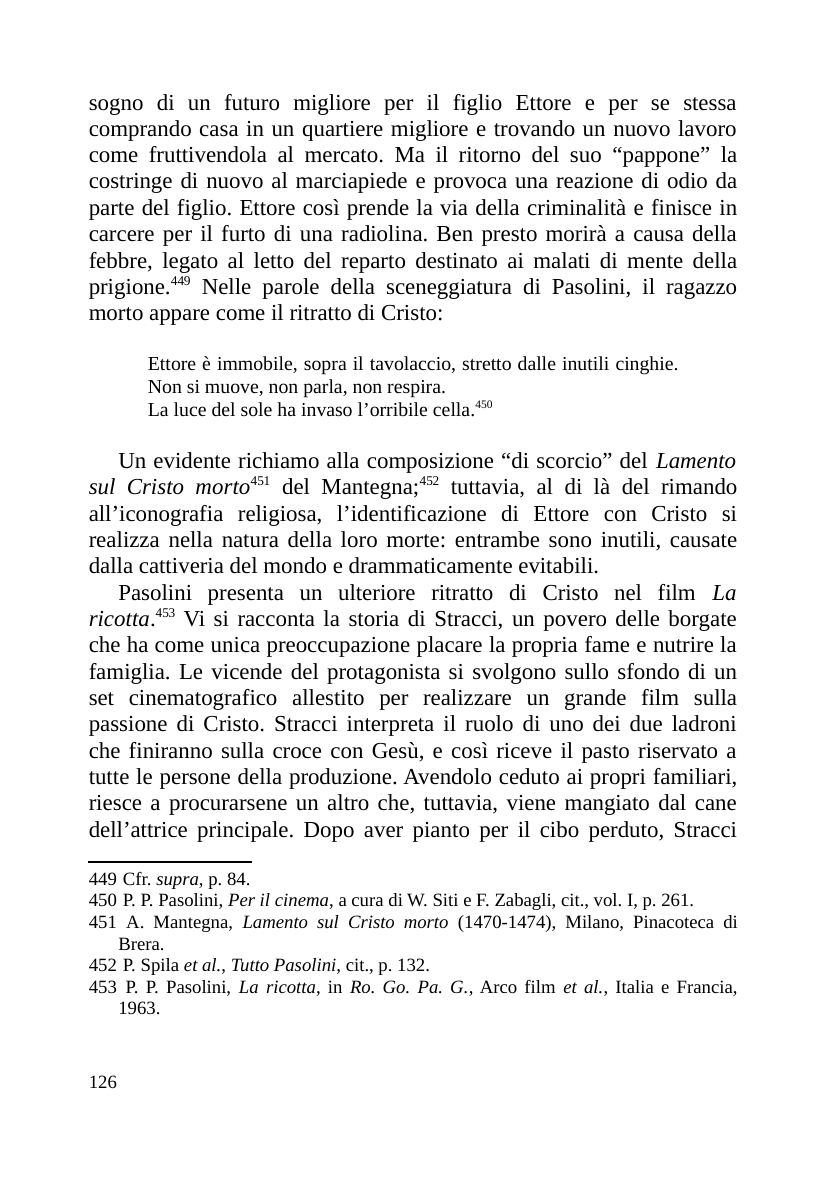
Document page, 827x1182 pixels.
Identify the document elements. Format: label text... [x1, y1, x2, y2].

text P. P. Pasolini, La ricotta, in Ro. Go. Pa. G., Arco film et al., Italia e Francia, 1963. [88, 976, 738, 1019]
text Ettore è immobile, sopra il tavolaccio, stretto dalle inutili cinghie. Non si muove, non parla, non respira. [148, 352, 679, 398]
text P. Spila et al., Tutto Pasolini, cit., p. 132. [88, 954, 738, 976]
text Cfr. supra, p. 84. [88, 868, 738, 889]
text P. P. Pasolini, Per il cinema, a cura di W. Siti e F. Zabagli, cit., vol. I, p. 261. [88, 889, 738, 911]
text Pasolini presenta un ulteriore ritratto di Cristo nel film La ricotta. Vi si racconta la storia di Stracci, un povero delle borgate che ha come unica preoccupazione placare la propria fame e nutrire la famiglia. Le vicende del protagonista si svolgono sullo sfondo di un set cinematografico allestito per realizzare un grande film sulla passione di Cristo. Stracci interpreta il ruolo di uno dei due ladroni che finiranno sulla croce con Gesù, e così riceve il pasto riservato a tutte le persone della produzione. Avendolo ceduto ai propri familiari, riesce a procurarsene un altro che, tuttavia, viene mangiato dal cane dell’attrice principale. Dopo aver pianto per il cibo perduto, Stracci [88, 579, 738, 842]
text La luce del sole ha invaso l’orribile cella. [148, 398, 679, 421]
text A. Mantegna, Lamento sul Cristo morto (1470-1474), Milano, Pinacoteca di Brera. [88, 911, 738, 954]
text sogno di un futuro migliore per il figlio Ettore e per se stessa comprando casa in un quartiere migliore e trovando un nuovo lavoro come fruttivendola al mercato. Ma il ritorno del suo “pappone” la costringe di nuovo al marciapiede e provoca una reazione di odio da parte del figlio. Ettore così prende la via della criminalità e finisce in carcere per il furto di una radiolina. Ben presto morirà a causa della febbre, legato al letto del reparto destinato ai malati di mente della prigione. Nelle parole della sceneggiatura di Pasolini, il ragazzo morto appare come il ritratto di Cristo: [88, 88, 738, 326]
text Un evidente richiamo alla composizione “di scorcio” del Lamento sul Cristo morto del Mantegna; tuttavia, al di là del rimando all’iconografia religiosa, l’identificazione di Ettore con Cristo si realizza nella natura della loro morte: entrambe sono inutili, causate dalla cattiveria del mondo e drammaticamente evitabili. [88, 447, 738, 579]
